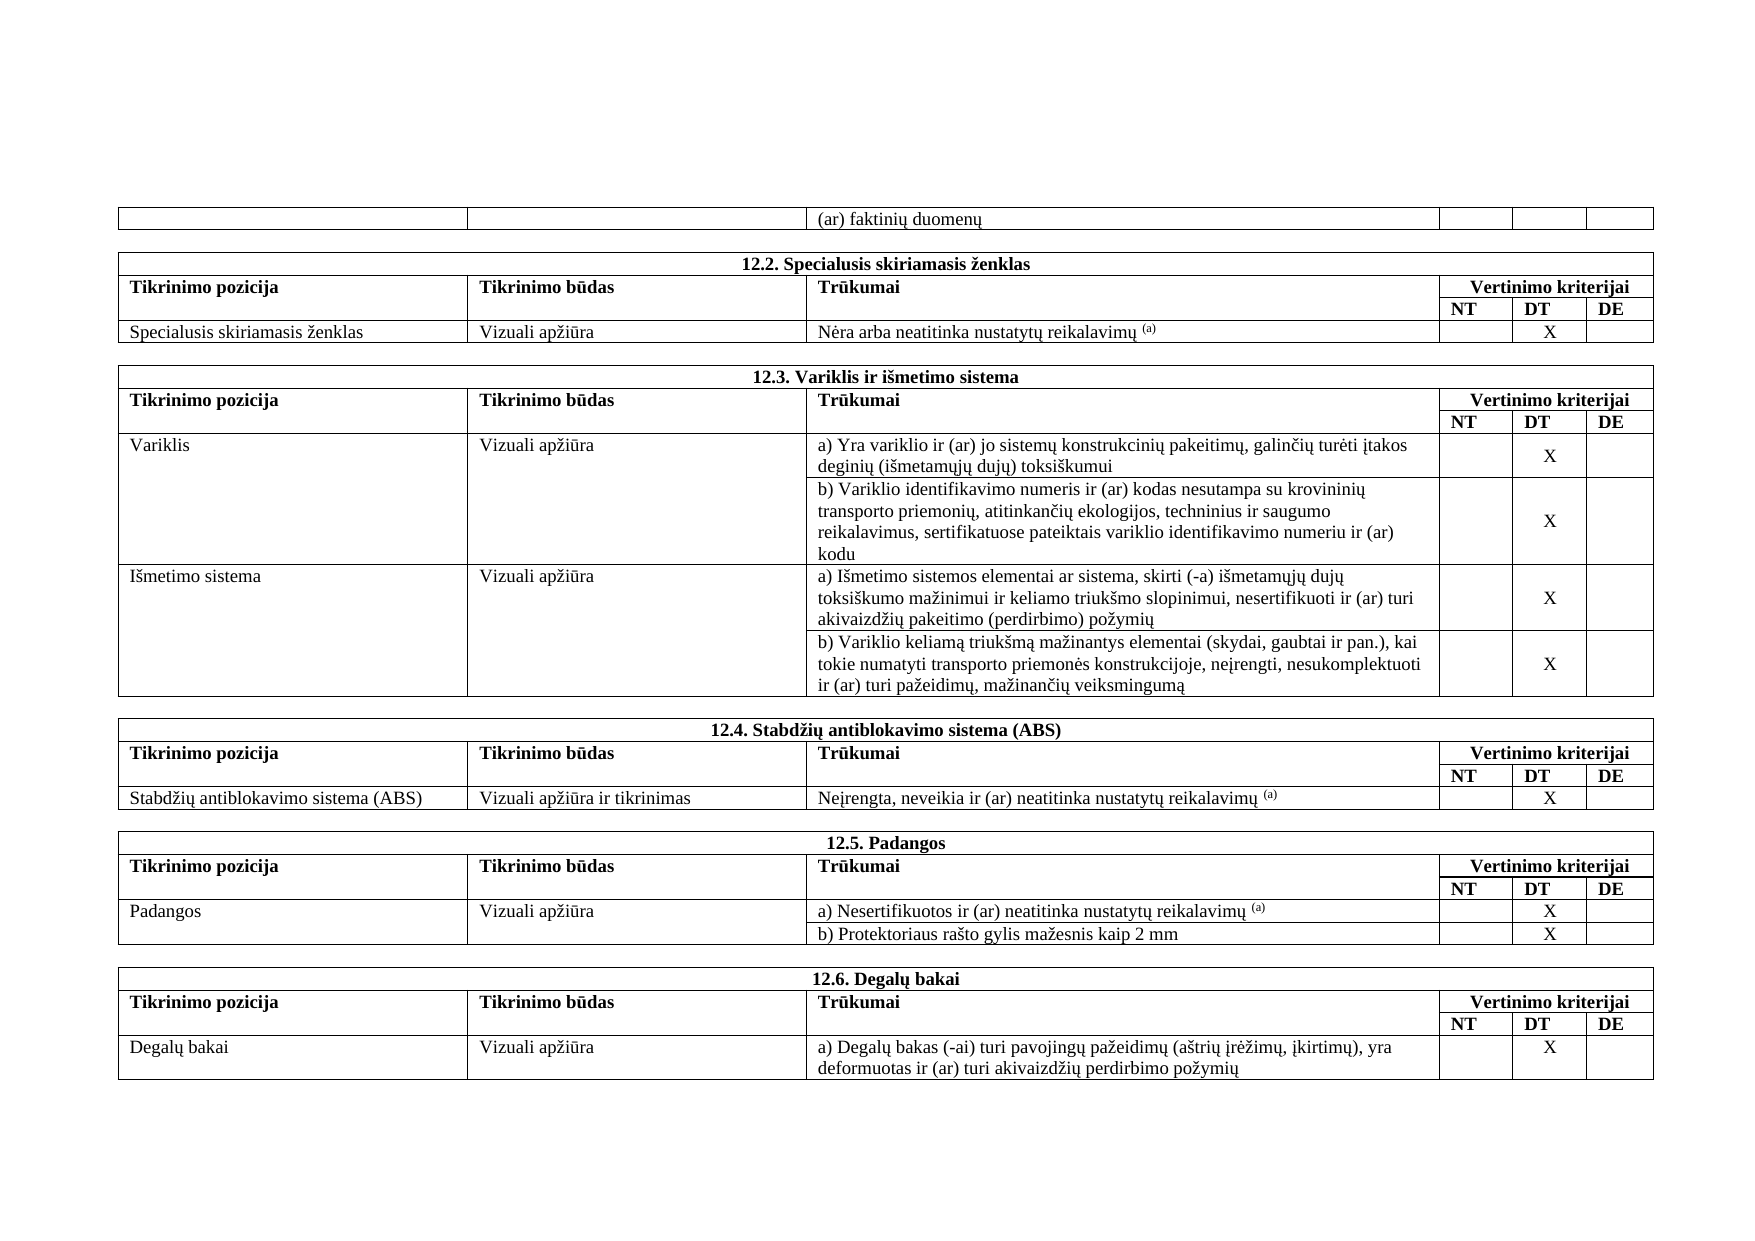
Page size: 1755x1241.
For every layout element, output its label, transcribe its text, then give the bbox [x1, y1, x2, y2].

table_cell [1587, 208, 1653, 229]
table_cell [1587, 787, 1653, 809]
table_cell Vizuali apžiūra ir tikrinimas [468, 787, 806, 809]
table_cell Vertinimo kriterijai [1440, 855, 1653, 876]
table_header 12.2. Specialusis skiriamasis ženklas [119, 253, 1653, 274]
table_cell DT [1513, 411, 1586, 433]
table_cell X [1513, 321, 1586, 342]
table_cell X [1513, 478, 1586, 564]
table_cell Tikrinimo būdas [468, 991, 806, 1035]
table_cell b) Variklio identifikavimo numeris ir (ar) kodas nesutampa su krovininių transporto priemonių, atitinkančių ekologijos, techninius ir saugumo reikalavimus, sertifikatuose pateiktais variklio identifikavimo numeriu ir (ar) kodu [807, 478, 1439, 564]
table_cell [468, 208, 806, 229]
table_cell DE [1587, 765, 1653, 786]
table_cell Vizuali apžiūra [468, 1036, 806, 1079]
table_cell Specialusis skiriamasis ženklas [119, 321, 467, 342]
table_cell Nėra arba neatitinka nustatytų reikalavimų (a) [807, 321, 1439, 342]
table_cell Tikrinimo pozicija [119, 276, 467, 320]
table_cell Trūkumai [807, 389, 1439, 433]
table_cell Trūkumai [807, 991, 1439, 1035]
table_header 12.4. Stabdžių antiblokavimo sistema (ABS) [119, 719, 1653, 741]
table_cell a) Išmetimo sistemos elementai ar sistema, skirti (-a) išmetamųjų dujų toksiškumo mažinimui ir keliamo triukšmo slopinimui, nesertifikuoti ir (ar) turi akivaizdžių pakeitimo (perdirbimo) požymių [807, 565, 1439, 630]
table_cell [1587, 321, 1653, 342]
table_cell [1440, 565, 1512, 630]
table_cell Vizuali apžiūra [468, 434, 806, 564]
table_cell [1440, 1036, 1512, 1079]
table_header 12.5. Padangos [119, 832, 1653, 854]
table_cell Padangos [119, 900, 467, 944]
table_cell [1440, 208, 1512, 229]
table_cell Trūkumai [807, 855, 1439, 899]
table_cell NT [1440, 878, 1512, 899]
table_cell Variklis [119, 434, 467, 564]
table_cell a) Degalų bakas (-ai) turi pavojingų pažeidimų (aštrių įrėžimų, įkirtimų), yra deformuotas ir (ar) turi akivaizdžių perdirbimo požymių [807, 1036, 1439, 1079]
table_header 12.3. Variklis ir išmetimo sistema [119, 366, 1653, 387]
table_cell NT [1440, 298, 1512, 320]
table_cell [1587, 1036, 1653, 1079]
table_cell DE [1587, 411, 1653, 433]
table_cell Vertinimo kriterijai [1440, 991, 1653, 1012]
table_cell NT [1440, 1013, 1512, 1035]
table_cell [1587, 478, 1653, 564]
table_cell [1587, 434, 1653, 477]
table_cell [1587, 923, 1653, 944]
table_cell DE [1587, 878, 1653, 899]
table_cell [1587, 900, 1653, 922]
table_cell X [1513, 923, 1586, 944]
table_cell Tikrinimo pozicija [119, 389, 467, 433]
table_cell Vizuali apžiūra [468, 565, 806, 696]
table_cell [1440, 434, 1512, 477]
table_header 12.6. Degalų bakai [119, 968, 1653, 989]
table_cell [1440, 478, 1512, 564]
table_cell Tikrinimo būdas [468, 742, 806, 786]
table_cell X [1513, 434, 1586, 477]
table_cell [1440, 787, 1512, 809]
table_cell Stabdžių antiblokavimo sistema (ABS) [119, 787, 467, 809]
table_cell X [1513, 900, 1586, 922]
table_cell b) Protektoriaus rašto gylis mažesnis kaip 2 mm [807, 923, 1439, 944]
table_cell X [1513, 1036, 1586, 1079]
table_cell Tikrinimo pozicija [119, 991, 467, 1035]
table_cell X [1513, 565, 1586, 630]
table_cell Tikrinimo pozicija [119, 742, 467, 786]
table_cell (ar) faktinių duomenų [807, 208, 1439, 229]
table_cell DE [1587, 1013, 1653, 1035]
table_cell Vertinimo kriterijai [1440, 276, 1653, 297]
table_cell Tikrinimo būdas [468, 855, 806, 899]
table_cell DT [1513, 298, 1586, 320]
table_cell [1513, 208, 1586, 229]
table_cell Tikrinimo pozicija [119, 855, 467, 899]
table_cell DT [1513, 765, 1586, 786]
table_cell [1587, 565, 1653, 630]
table_cell a) Yra variklio ir (ar) jo sistemų konstrukcinių pakeitimų, galinčių turėti įtakos deginių (išmetamųjų dujų) toksiškumui [807, 434, 1439, 477]
table_cell NT [1440, 765, 1512, 786]
table_cell NT [1440, 411, 1512, 433]
table_cell Vertinimo kriterijai [1440, 742, 1653, 763]
table_cell Vizuali apžiūra [468, 321, 806, 342]
table_cell DT [1513, 878, 1586, 899]
table_cell a) Nesertifikuotos ir (ar) neatitinka nustatytų reikalavimų (a) [807, 900, 1439, 922]
table_cell Išmetimo sistema [119, 565, 467, 696]
table_cell Degalų bakai [119, 1036, 467, 1079]
table_cell Trūkumai [807, 742, 1439, 786]
table_cell X [1513, 631, 1586, 696]
table_cell Neįrengta, neveikia ir (ar) neatitinka nustatytų reikalavimų (a) [807, 787, 1439, 809]
table_cell Vertinimo kriterijai [1440, 389, 1653, 410]
table_cell Tikrinimo būdas [468, 389, 806, 433]
table_cell X [1513, 787, 1586, 809]
table_cell [119, 208, 467, 229]
table_cell [1587, 631, 1653, 696]
table_cell b) Variklio keliamą triukšmą mažinantys elementai (skydai, gaubtai ir pan.), kai tokie numatyti transporto priemonės konstrukcijoje, neįrengti, nesukomplektuoti ir (ar) turi pažeidimų, mažinančių veiksmingumą [807, 631, 1439, 696]
table_cell [1440, 321, 1512, 342]
table_cell [1440, 923, 1512, 944]
table_cell DT [1513, 1013, 1586, 1035]
table_cell Trūkumai [807, 276, 1439, 320]
table_cell [1440, 900, 1512, 922]
table_cell DE [1587, 298, 1653, 320]
table_cell Vizuali apžiūra [468, 900, 806, 944]
table_cell [1440, 631, 1512, 696]
table_cell Tikrinimo būdas [468, 276, 806, 320]
